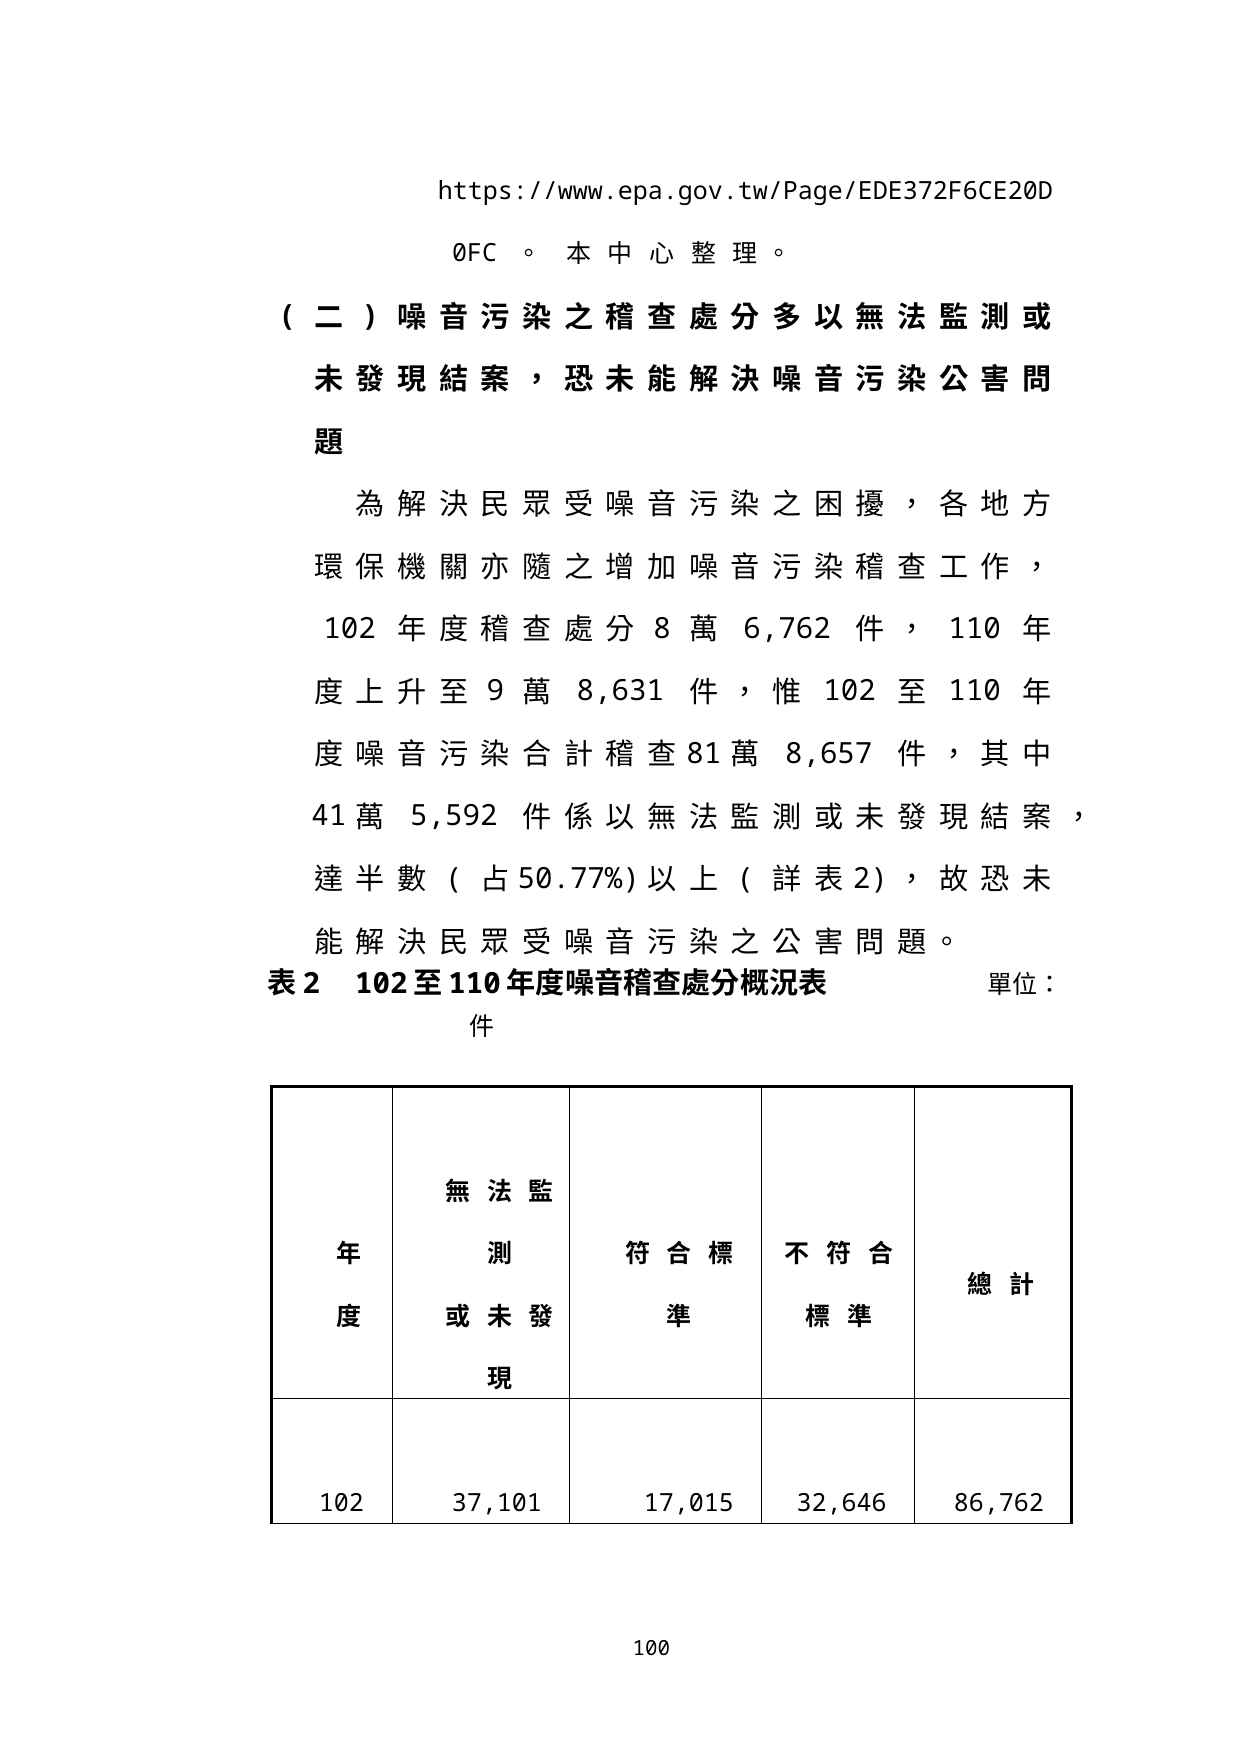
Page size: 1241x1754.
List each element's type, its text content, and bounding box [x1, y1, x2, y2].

table_cell 17,015 [570, 1399, 761, 1523]
text https://www.epa.gov.tw/Page/EDE372F6CE20D0FC。本中心整理。 [271, 148, 1058, 273]
table_header 符合標準 [570, 1088, 761, 1398]
text (二)噪音污染之稽查處分多以無法監測或未發現結案，恐未能解決噪音污染公害問題 [242, 273, 1058, 460]
text 為解決民眾受噪音污染之困擾，各地方環保機關亦隨之增加噪音污染稽查工作，102年度稽查處分8萬6,762件，110年度上升至9萬8,631件，惟102至110年度噪音污染合計稽查81萬8,657件，其中41萬5,592件係以無法監測或未發現結案，達半數(占50.77%)以上(詳表2)，故恐未能解決民眾受噪音污染之公害問題。 [271, 460, 1058, 960]
text 表2 102至110年度噪音稽查處分概況表 單位：件 [267, 960, 1058, 1043]
table_header 年度 [273, 1088, 392, 1398]
table_cell 102 [273, 1399, 392, 1523]
table_header 不符合標準 [762, 1088, 914, 1398]
table_cell 32,646 [762, 1399, 914, 1523]
table_header 總計 [915, 1088, 1070, 1398]
table_header 無法監測 或未發現 [393, 1088, 569, 1398]
table_cell 37,101 [393, 1399, 569, 1523]
table_cell 86,762 [915, 1399, 1070, 1523]
